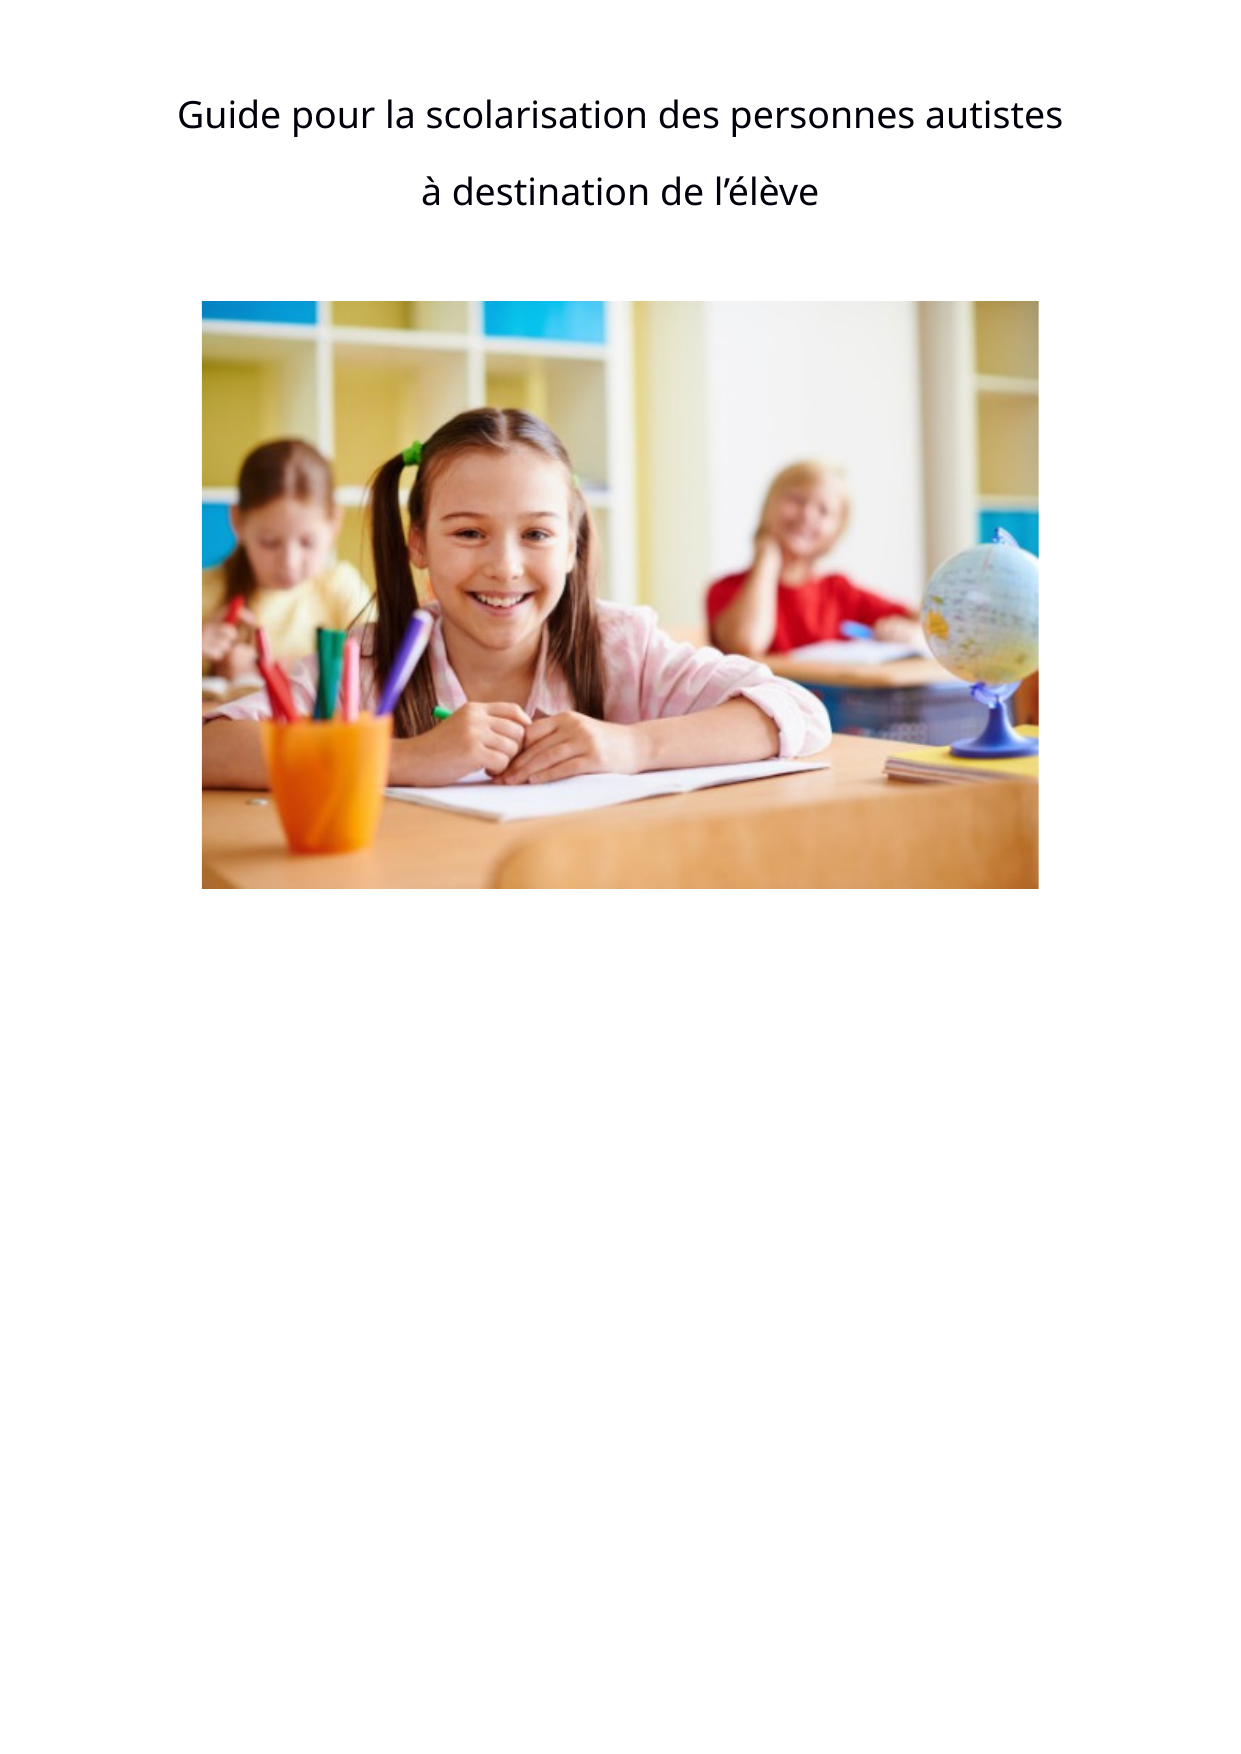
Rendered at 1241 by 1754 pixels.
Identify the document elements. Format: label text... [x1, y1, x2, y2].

picture [515, 316, 525, 322]
picture [540, 313, 544, 324]
text Guide pour la scolarisation des personnes autistes à destination de l’élève [88, 88, 1152, 216]
picture [201, 301, 1039, 889]
